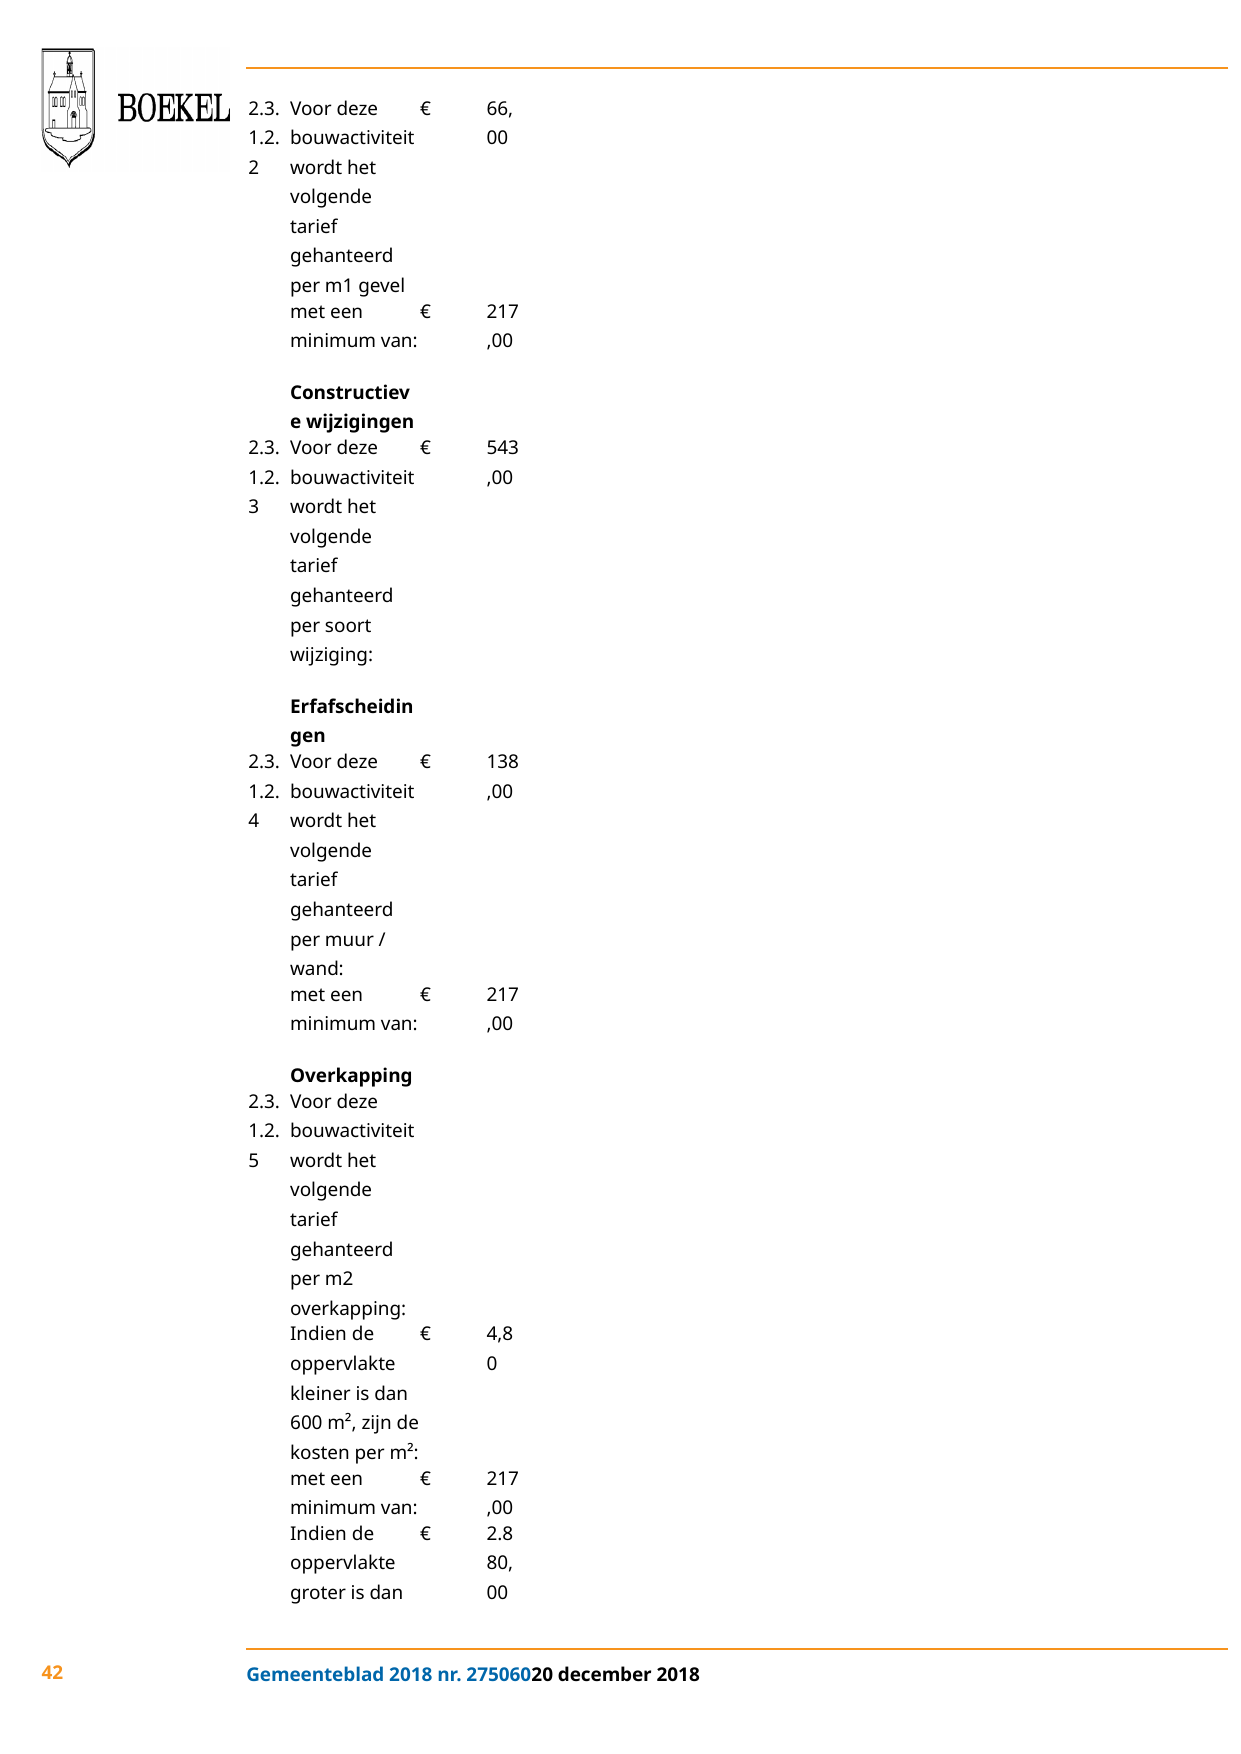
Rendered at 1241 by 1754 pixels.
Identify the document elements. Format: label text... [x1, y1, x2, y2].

table_cell 2.3.1.2.2 [248, 95, 290, 298]
table_cell [753, 353, 786, 379]
table_cell [620, 748, 653, 981]
table_cell [653, 1321, 686, 1465]
table_cell [1019, 1088, 1052, 1321]
table_cell € [420, 981, 453, 1036]
table_cell [786, 748, 819, 981]
table_cell [952, 1465, 985, 1520]
table_cell [1019, 667, 1052, 693]
table_cell [620, 298, 653, 353]
table_cell [248, 1465, 290, 1520]
table_cell [719, 667, 752, 693]
table_cell € [420, 748, 453, 981]
table_cell [586, 298, 619, 353]
table_cell [1118, 1036, 1152, 1062]
table_cell [420, 667, 453, 693]
table_cell [719, 1520, 752, 1605]
table_cell [819, 353, 852, 379]
table_cell [453, 298, 486, 353]
table_cell [753, 1062, 786, 1088]
table_cell [819, 379, 852, 434]
table_cell [919, 95, 952, 298]
table_cell [520, 298, 553, 353]
table_cell Voor deze bouwactiviteit wordt het volgende tarief gehanteerd per m2 overkapping: [290, 1088, 420, 1321]
table_cell [553, 298, 586, 353]
table_cell Erfafscheidingen [290, 693, 420, 748]
table_cell [520, 1520, 553, 1605]
table_cell [952, 379, 985, 434]
table_cell [586, 353, 619, 379]
table_cell [1019, 1321, 1052, 1465]
table_cell [520, 1036, 553, 1062]
table_cell [620, 353, 653, 379]
table_cell [586, 1036, 619, 1062]
table_cell [885, 298, 919, 353]
table_cell [885, 95, 919, 298]
table_cell [1019, 379, 1052, 434]
table_cell [753, 298, 786, 353]
table_cell [486, 1036, 520, 1062]
table_cell [919, 379, 952, 434]
table_cell met een minimum van: [290, 298, 420, 353]
table_cell [852, 95, 885, 298]
table_cell [553, 1036, 586, 1062]
table_cell [553, 353, 586, 379]
table_cell [653, 1465, 686, 1520]
table_cell [1118, 1465, 1152, 1520]
table_cell [719, 981, 752, 1036]
table_cell [719, 1036, 752, 1062]
table_cell [753, 693, 786, 748]
table_cell [653, 667, 686, 693]
table_cell [420, 1088, 453, 1321]
table_cell [952, 95, 985, 298]
table_cell [686, 1321, 719, 1465]
table_cell [1085, 1321, 1118, 1465]
table_cell [1118, 693, 1152, 748]
table_cell [653, 693, 686, 748]
table_cell [1085, 748, 1118, 981]
table_cell [1085, 693, 1118, 748]
table_cell [620, 434, 653, 667]
table_cell [852, 1062, 885, 1088]
table_cell [248, 667, 290, 693]
table_cell [248, 981, 290, 1036]
table_cell [520, 434, 553, 667]
table_cell [753, 1520, 786, 1605]
table_cell [1085, 1036, 1118, 1062]
table_cell [453, 1321, 486, 1465]
table_cell [719, 1465, 752, 1520]
table_cell [753, 1321, 786, 1465]
table_cell [985, 1062, 1018, 1088]
table_cell [620, 1088, 653, 1321]
table_cell [719, 1062, 752, 1088]
table_cell 2.3.1.2.4 [248, 748, 290, 981]
table_cell [553, 1321, 586, 1465]
table_cell [1052, 1062, 1085, 1088]
table_cell [985, 379, 1018, 434]
table_cell [686, 1520, 719, 1605]
table_cell [719, 353, 752, 379]
table_cell [1019, 1520, 1052, 1605]
table_cell [985, 981, 1018, 1036]
table_cell [653, 353, 686, 379]
table_cell Voor deze bouwactiviteit wordt het volgende tarief gehanteerd per m1 gevel [290, 95, 420, 298]
table_cell [786, 379, 819, 434]
table_cell [1052, 434, 1085, 667]
table_cell [1085, 434, 1118, 667]
table_cell [290, 1036, 420, 1062]
table_cell [653, 748, 686, 981]
table_cell [985, 1321, 1018, 1465]
table_cell [586, 1520, 619, 1605]
table_cell 217,00 [486, 1465, 520, 1520]
table_cell [1052, 1321, 1085, 1465]
table_cell [852, 379, 885, 434]
table_cell [1019, 95, 1052, 298]
table_cell [486, 353, 520, 379]
table_cell [852, 1321, 885, 1465]
table_cell 4,80 [486, 1321, 520, 1465]
table_cell [248, 1321, 290, 1465]
table_cell [453, 434, 486, 667]
table_cell [819, 1036, 852, 1062]
table_cell [985, 1088, 1018, 1321]
table_cell [620, 693, 653, 748]
table_cell [653, 1088, 686, 1321]
table_cell [852, 981, 885, 1036]
table_cell [885, 1321, 919, 1465]
table_cell [520, 667, 553, 693]
table_cell [620, 1062, 653, 1088]
table_cell [819, 1062, 852, 1088]
table_cell [952, 434, 985, 667]
table_cell [852, 353, 885, 379]
table_cell [653, 1062, 686, 1088]
table_cell [985, 1465, 1018, 1520]
table_cell [852, 1088, 885, 1321]
table_cell [1118, 379, 1152, 434]
table_cell [786, 667, 819, 693]
table_cell [885, 434, 919, 667]
table_cell [248, 379, 290, 434]
table_cell [1118, 1062, 1152, 1088]
table_cell [919, 1062, 952, 1088]
table_cell [553, 1465, 586, 1520]
table_cell [420, 379, 453, 434]
table_cell [885, 748, 919, 981]
table_cell [719, 434, 752, 667]
picture [41, 47, 231, 172]
table_cell [753, 667, 786, 693]
table_cell [1019, 1036, 1052, 1062]
table_cell [1052, 379, 1085, 434]
table_cell [852, 1465, 885, 1520]
table_cell 217,00 [486, 298, 520, 353]
table_cell [819, 667, 852, 693]
table_cell [1085, 981, 1118, 1036]
table_cell [1052, 693, 1085, 748]
table_cell [553, 981, 586, 1036]
table_cell [586, 693, 619, 748]
table_cell [248, 1520, 290, 1605]
table_cell [686, 981, 719, 1036]
table_cell [553, 748, 586, 981]
table_cell [786, 434, 819, 667]
table_cell [753, 748, 786, 981]
table_cell [985, 1520, 1018, 1605]
table_cell [719, 1321, 752, 1465]
table_cell [686, 748, 719, 981]
table_cell [1052, 298, 1085, 353]
table_cell [686, 1088, 719, 1321]
table_cell [753, 95, 786, 298]
table_cell [1052, 95, 1085, 298]
table_cell [1019, 353, 1052, 379]
table_cell [919, 1520, 952, 1605]
table_cell [786, 353, 819, 379]
table_cell [520, 379, 553, 434]
table_cell [620, 981, 653, 1036]
table_cell [586, 1465, 619, 1520]
table_cell [453, 1465, 486, 1520]
table_cell [486, 693, 520, 748]
table_cell [952, 1062, 985, 1088]
table_cell [1052, 1088, 1085, 1321]
table_cell [520, 981, 553, 1036]
table_cell [1052, 981, 1085, 1036]
table_cell [520, 1062, 553, 1088]
table_cell [786, 981, 819, 1036]
table_cell [520, 1465, 553, 1520]
table_cell [686, 693, 719, 748]
table_cell [753, 1465, 786, 1520]
table_cell [753, 981, 786, 1036]
table_cell [1052, 1465, 1085, 1520]
table_cell [1019, 1062, 1052, 1088]
table_cell [952, 298, 985, 353]
table_cell [1085, 1465, 1118, 1520]
table_cell [453, 1088, 486, 1321]
table_cell [553, 379, 586, 434]
table_cell [248, 1036, 290, 1062]
table_cell [553, 667, 586, 693]
table_cell [686, 1062, 719, 1088]
table_cell [985, 353, 1018, 379]
table_cell [985, 434, 1018, 667]
table_cell [919, 1036, 952, 1062]
table_cell [753, 379, 786, 434]
table_cell [520, 748, 553, 981]
table_cell [520, 1321, 553, 1465]
table_cell [852, 748, 885, 981]
table_cell [420, 1062, 453, 1088]
table_cell [420, 693, 453, 748]
table_cell [453, 95, 486, 298]
table_cell € [420, 95, 453, 298]
table_cell [453, 748, 486, 981]
table_cell [453, 353, 486, 379]
table_cell [453, 667, 486, 693]
table_cell [952, 667, 985, 693]
table_cell [290, 353, 420, 379]
table_cell [586, 434, 619, 667]
table_cell [719, 379, 752, 434]
table_cell [553, 95, 586, 298]
table_cell [1085, 95, 1118, 298]
table_cell [1085, 1088, 1118, 1321]
table_cell [553, 693, 586, 748]
table_cell [586, 667, 619, 693]
table_cell [919, 1465, 952, 1520]
table_cell [1052, 1520, 1085, 1605]
table_cell [919, 353, 952, 379]
table_cell € [420, 434, 453, 667]
table_cell [453, 1062, 486, 1088]
table_cell [985, 95, 1018, 298]
table_cell [819, 434, 852, 667]
table_cell [420, 353, 453, 379]
table_cell [1085, 353, 1118, 379]
table_cell [786, 1321, 819, 1465]
table_cell [753, 1088, 786, 1321]
table_cell [952, 981, 985, 1036]
table_cell [753, 1036, 786, 1062]
table_cell [1085, 1062, 1118, 1088]
table_cell [1085, 298, 1118, 353]
table_cell [686, 1465, 719, 1520]
table_cell Indien de oppervlakte kleiner is dan 600 m², zijn de kosten per m²: [290, 1321, 420, 1465]
table_cell [1085, 667, 1118, 693]
table_cell [952, 1321, 985, 1465]
table_cell [1085, 379, 1118, 434]
table_cell [520, 1088, 553, 1321]
table_cell [1118, 981, 1152, 1036]
table_cell [420, 1036, 453, 1062]
table_cell [486, 667, 520, 693]
table_cell 66,00 [486, 95, 520, 298]
table_cell [248, 1062, 290, 1088]
table_cell [885, 1465, 919, 1520]
table_cell [786, 1465, 819, 1520]
table_cell [819, 693, 852, 748]
table_cell [553, 1088, 586, 1321]
table_cell [952, 693, 985, 748]
table_cell [486, 1062, 520, 1088]
table_cell [719, 298, 752, 353]
table_cell [819, 95, 852, 298]
table_cell [1052, 667, 1085, 693]
table_cell [1019, 981, 1052, 1036]
table_cell [1019, 693, 1052, 748]
table_cell [586, 748, 619, 981]
table_cell 2.3.1.2.3 [248, 434, 290, 667]
table_cell [1118, 748, 1152, 981]
table_cell [985, 1036, 1018, 1062]
table_cell [819, 1465, 852, 1520]
table_cell [1019, 1465, 1052, 1520]
table_cell [819, 981, 852, 1036]
table_cell [719, 693, 752, 748]
table_cell [919, 748, 952, 981]
table_cell met een minimum van: [290, 1465, 420, 1520]
table_cell [620, 1465, 653, 1520]
table_cell [486, 1088, 520, 1321]
table_cell [885, 1520, 919, 1605]
table_cell [653, 434, 686, 667]
table_cell [653, 379, 686, 434]
table_cell [1052, 353, 1085, 379]
table_cell [885, 1088, 919, 1321]
table_cell [686, 667, 719, 693]
table_cell [786, 693, 819, 748]
table_cell [919, 693, 952, 748]
table_cell [819, 1520, 852, 1605]
table_cell [753, 434, 786, 667]
table_cell [653, 981, 686, 1036]
table_cell [520, 693, 553, 748]
table_cell [453, 1036, 486, 1062]
table_cell [248, 693, 290, 748]
table_cell [1118, 353, 1152, 379]
table_cell 2.880,00 [486, 1520, 520, 1605]
table_cell 543,00 [486, 434, 520, 667]
table_cell [952, 748, 985, 981]
table_cell 217,00 [486, 981, 520, 1036]
table_cell [819, 1088, 852, 1321]
table_cell [885, 667, 919, 693]
table_cell [719, 1088, 752, 1321]
table_cell [885, 353, 919, 379]
table_cell [919, 298, 952, 353]
table_cell [819, 1321, 852, 1465]
table_cell [819, 298, 852, 353]
table_cell [919, 1321, 952, 1465]
table_cell [1019, 298, 1052, 353]
table_cell [786, 1062, 819, 1088]
table_cell [852, 693, 885, 748]
table_cell Voor deze bouwactiviteit wordt het volgende tarief gehanteerd per muur / wand: [290, 748, 420, 981]
table_cell [919, 1088, 952, 1321]
table_cell [719, 95, 752, 298]
table_cell [653, 1520, 686, 1605]
table_cell [453, 1520, 486, 1605]
table_cell [620, 667, 653, 693]
table_cell [1052, 1036, 1085, 1062]
table_cell [620, 1321, 653, 1465]
table_cell [885, 1062, 919, 1088]
table_cell [686, 95, 719, 298]
table_cell [786, 298, 819, 353]
table_cell [553, 1520, 586, 1605]
table_cell [719, 748, 752, 981]
table_cell [1019, 748, 1052, 981]
table_cell [553, 1062, 586, 1088]
table_cell [653, 1036, 686, 1062]
table_cell [453, 379, 486, 434]
table_cell met een minimum van: [290, 981, 420, 1036]
table_cell [686, 298, 719, 353]
table_cell [653, 298, 686, 353]
table_cell € [420, 1465, 453, 1520]
table_cell [1118, 1520, 1152, 1605]
table_cell [952, 1036, 985, 1062]
table_cell [985, 667, 1018, 693]
table_cell [786, 95, 819, 298]
table_cell [520, 95, 553, 298]
table_cell [952, 353, 985, 379]
table_cell Overkapping [290, 1062, 420, 1088]
table_cell [852, 1036, 885, 1062]
table_cell [248, 298, 290, 353]
table_cell [985, 693, 1018, 748]
table_cell [885, 1036, 919, 1062]
table_cell [1118, 667, 1152, 693]
table_cell [453, 981, 486, 1036]
table_cell [985, 748, 1018, 981]
table_cell [653, 95, 686, 298]
table_cell [919, 981, 952, 1036]
table_cell [620, 1036, 653, 1062]
table_cell [852, 434, 885, 667]
table_cell € [420, 1321, 453, 1465]
table_cell [786, 1520, 819, 1605]
table_cell [586, 1062, 619, 1088]
table_cell [952, 1088, 985, 1321]
table_cell [1019, 434, 1052, 667]
table_cell [620, 95, 653, 298]
table_cell [885, 379, 919, 434]
table_cell [885, 693, 919, 748]
table_cell [919, 667, 952, 693]
table_cell € [420, 1520, 453, 1605]
table_cell Voor deze bouwactiviteit wordt het volgende tarief gehanteerd per soort wijziging: [290, 434, 420, 667]
table_cell [586, 379, 619, 434]
table_cell [1118, 298, 1152, 353]
table_cell [453, 693, 486, 748]
table_cell [686, 434, 719, 667]
table_cell € [420, 298, 453, 353]
table_cell [852, 298, 885, 353]
table_cell [686, 1036, 719, 1062]
table_cell [985, 298, 1018, 353]
table_cell [1085, 1520, 1118, 1605]
table_cell [819, 748, 852, 981]
table_cell [786, 1036, 819, 1062]
table_cell [248, 353, 290, 379]
table_cell [486, 379, 520, 434]
table_cell [1118, 1088, 1152, 1321]
table_cell [1118, 434, 1152, 667]
table_cell [952, 1520, 985, 1605]
table_cell Constructieve wijzigingen [290, 379, 420, 434]
table_cell [1052, 748, 1085, 981]
table_cell [620, 1520, 653, 1605]
table_cell [1118, 1321, 1152, 1465]
table_cell [586, 981, 619, 1036]
table_cell [586, 1088, 619, 1321]
table_cell [1118, 95, 1152, 298]
table_cell [686, 353, 719, 379]
table_cell [919, 434, 952, 667]
table_cell Indien de oppervlakte groter is dan [290, 1520, 420, 1605]
table_cell [852, 1520, 885, 1605]
table_cell [686, 379, 719, 434]
table_cell [520, 353, 553, 379]
table_cell [290, 667, 420, 693]
table_cell [786, 1088, 819, 1321]
table_cell 2.3.1.2.5 [248, 1088, 290, 1321]
table_cell [885, 981, 919, 1036]
table_cell [586, 1321, 619, 1465]
table_cell [852, 667, 885, 693]
table_cell [620, 379, 653, 434]
table_cell [553, 434, 586, 667]
table_cell [586, 95, 619, 298]
table_cell 138,00 [486, 748, 520, 981]
